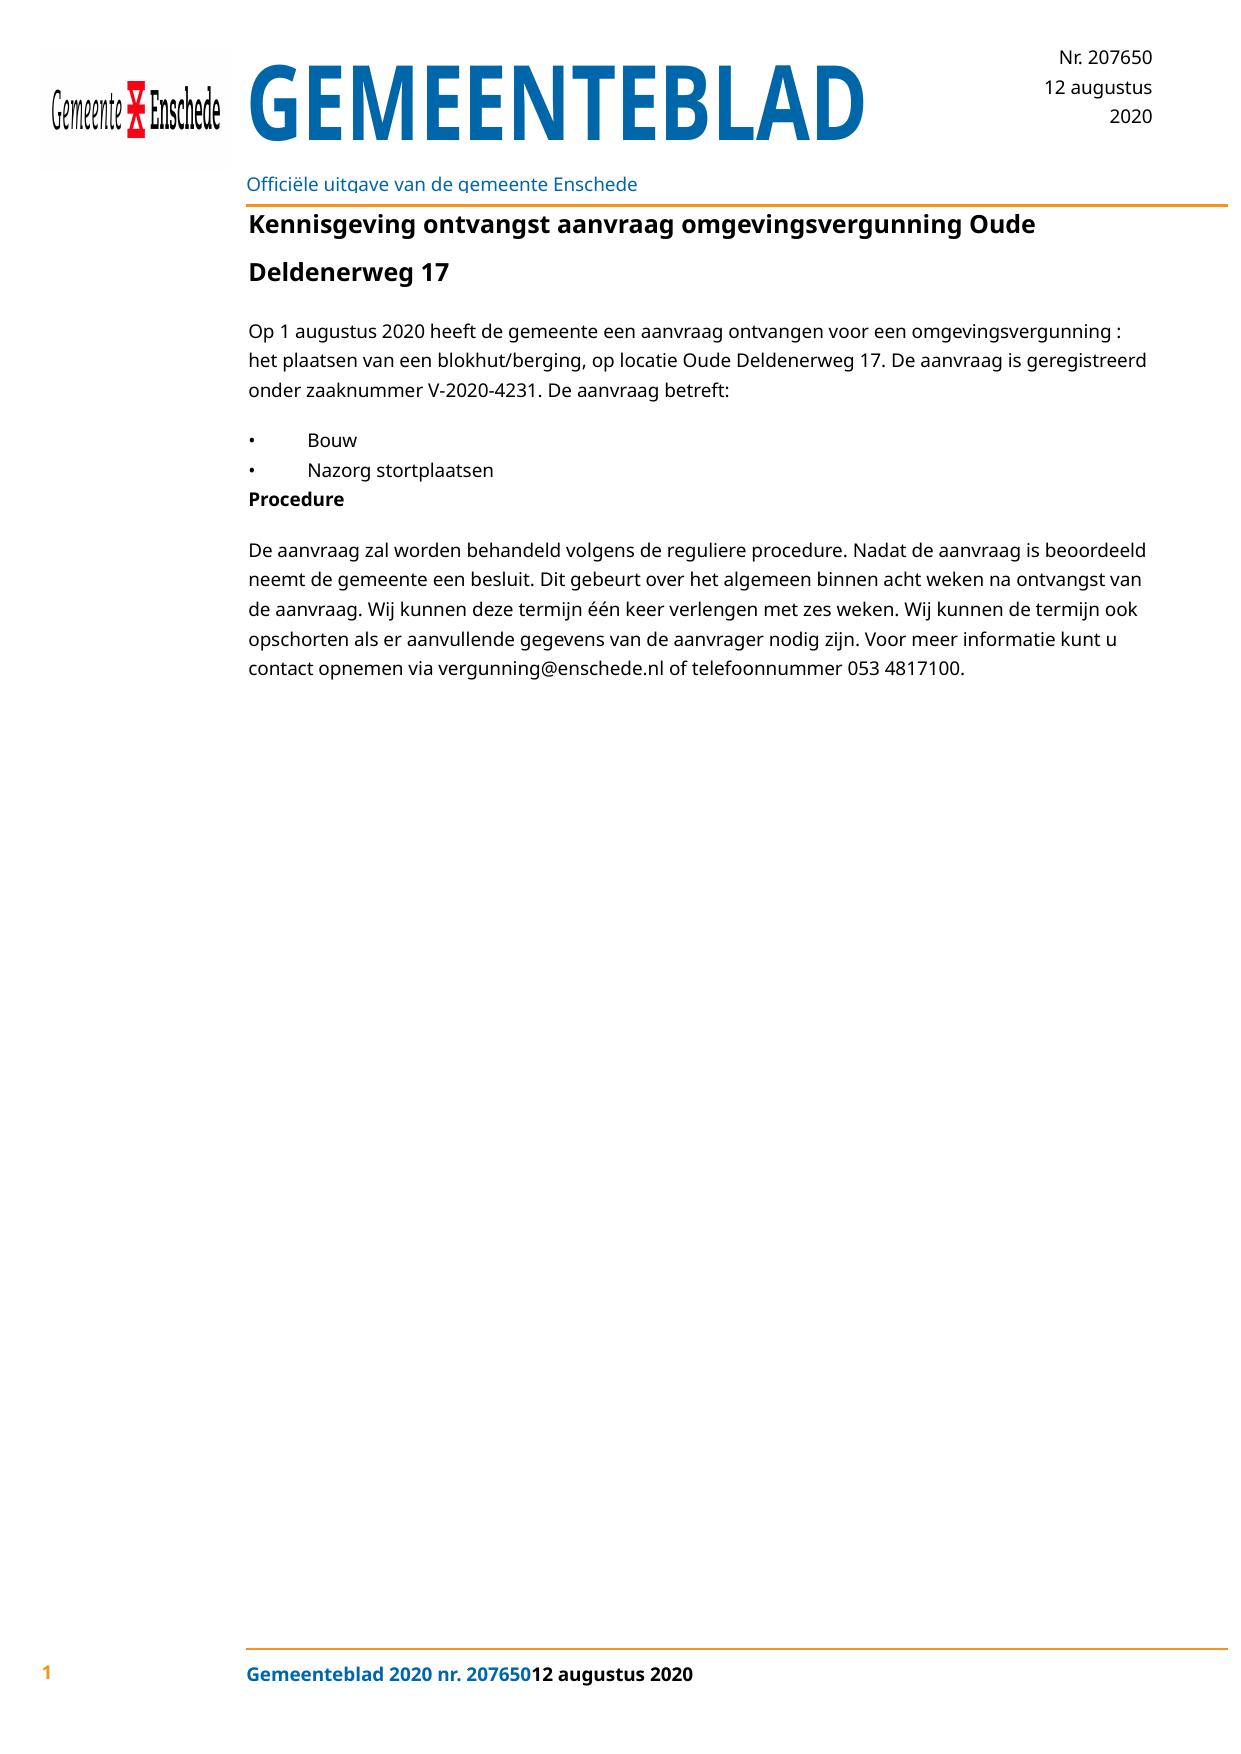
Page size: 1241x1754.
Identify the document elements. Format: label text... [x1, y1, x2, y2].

list Nazorg stortplaatsen [248, 457, 1152, 483]
text De aanvraag zal worden behandeld volgens de reguliere procedure. Nadat de aanvraag is beoordeeld neemt de gemeente een besluit. Dit gebeurt over het algemeen binnen acht weken na ontvangst van de aanvraag. Wij kunnen deze termijn één keer verlengen met zes weken. Wij kunnen de termijn ook opschorten als er aanvullende gegevens van de aanvrager nodig zijn. Voor meer informatie kunt u contact opnemen via vergunning@enschede.nl of telefoonnummer 053 4817100. [248, 537, 1152, 681]
text Procedure [248, 487, 1152, 512]
text Op 1 augustus 2020 heeft de gemeente een aanvraag ontvangen voor een omgevingsvergunning : het plaatsen van een blokhut/berging, op locatie Oude Deldenerweg 17. De aanvraag is geregistreerd onder zaaknummer V-2020-4231. De aanvraag betreft: [248, 318, 1152, 403]
text Kennisgeving ontvangst aanvraag omgevingsvergunning Oude Deldenerweg 17 [248, 207, 1152, 288]
picture [41, 47, 231, 172]
list Bouw [248, 427, 1152, 453]
